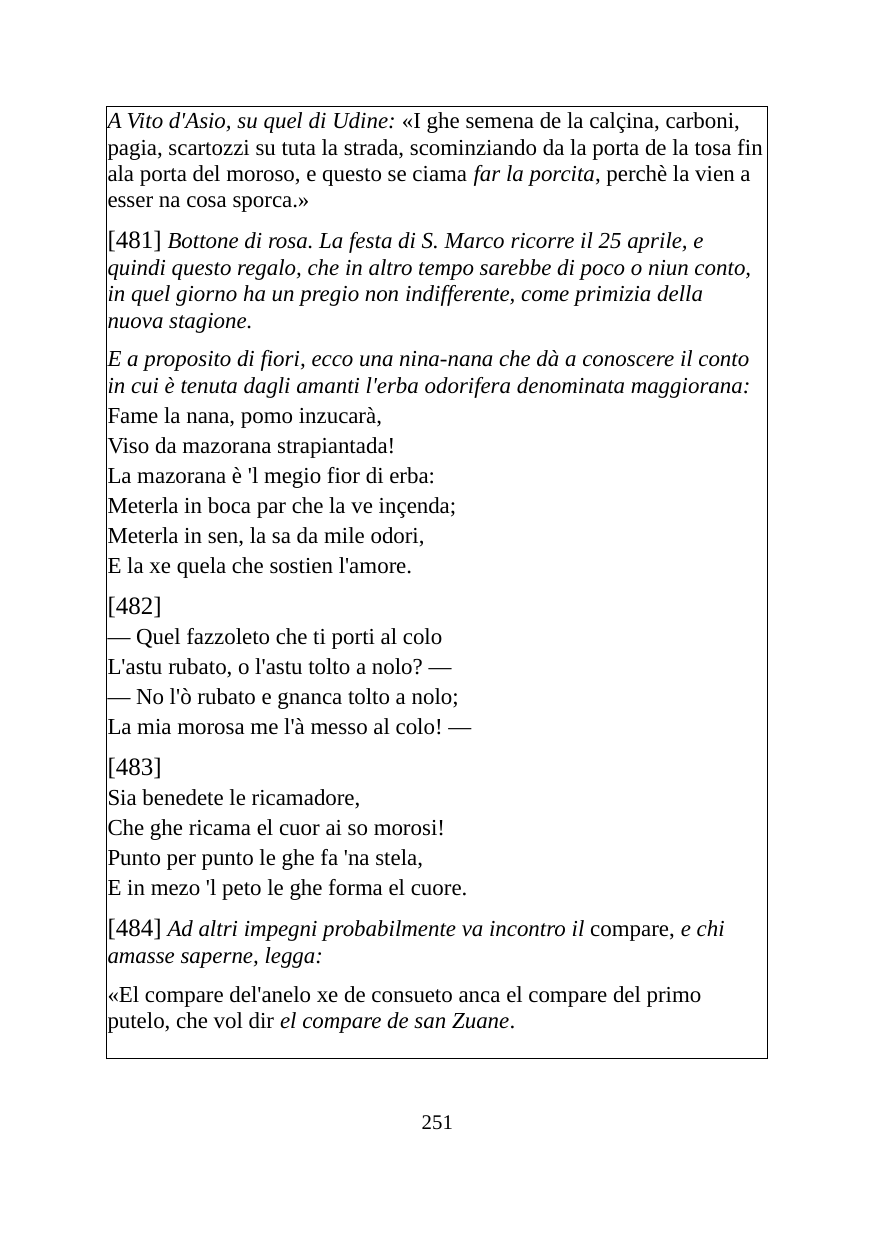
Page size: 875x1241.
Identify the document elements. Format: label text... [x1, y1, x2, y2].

text E a proposito di fiori, ecco una nina-nana che dà a conoscere il conto in cui è tenuta dagli amanti l'erba odorifera denominata maggiorana: [107, 344, 767, 397]
text A Vito d'Asio, su quel di Udine: «I ghe semena de la calçina, carboni, pagia, scartozzi su tuta la strada, scominziando da la porta de la tosa fin ala porta del moroso, e questo se ciama far la porcita, perchè la vien a esser na cosa sporca.» [107, 107, 767, 213]
text — Quel fazzoleto che ti porti al colo L'astu rubato, o l'astu tolto a nolo? — — No l'ò rubato e gnanca tolto a nolo; La mia morosa me l'à messo al colo! — [107, 618, 767, 739]
text [483] [107, 751, 767, 780]
text [482] [107, 590, 767, 618]
text «El compare del'anelo xe de consueto anca el compare del primo putelo, che vol dir el compare de san Zuane. [107, 980, 767, 1058]
text [484] Ad altri impegni probabilmente va incontro il compare, e chi amasse saperne, legga: [107, 912, 767, 968]
text Sia benedete le ricamadore, Che ghe ricama el cuor ai so morosi! Punto per punto le ghe fa 'na stela, E in mezo 'l peto le ghe forma el cuore. [107, 780, 767, 901]
text [481] Bottone di rosa. La festa di S. Marco ricorre il 25 aprile, e quindi questo regalo, che in altro tempo sarebbe di poco o niun conto, in quel giorno ha un pregio non indifferente, come primizia della nuova stagione. [107, 224, 767, 333]
text Fame la nana, pomo inzucarà, Viso da mazorana strapiantada! La mazorana è 'l megio fior di erba: Meterla in boca par che la ve inçenda; Meterla in sen, la sa da mile odori, E la xe quela che sostien l'amore. [107, 397, 767, 578]
